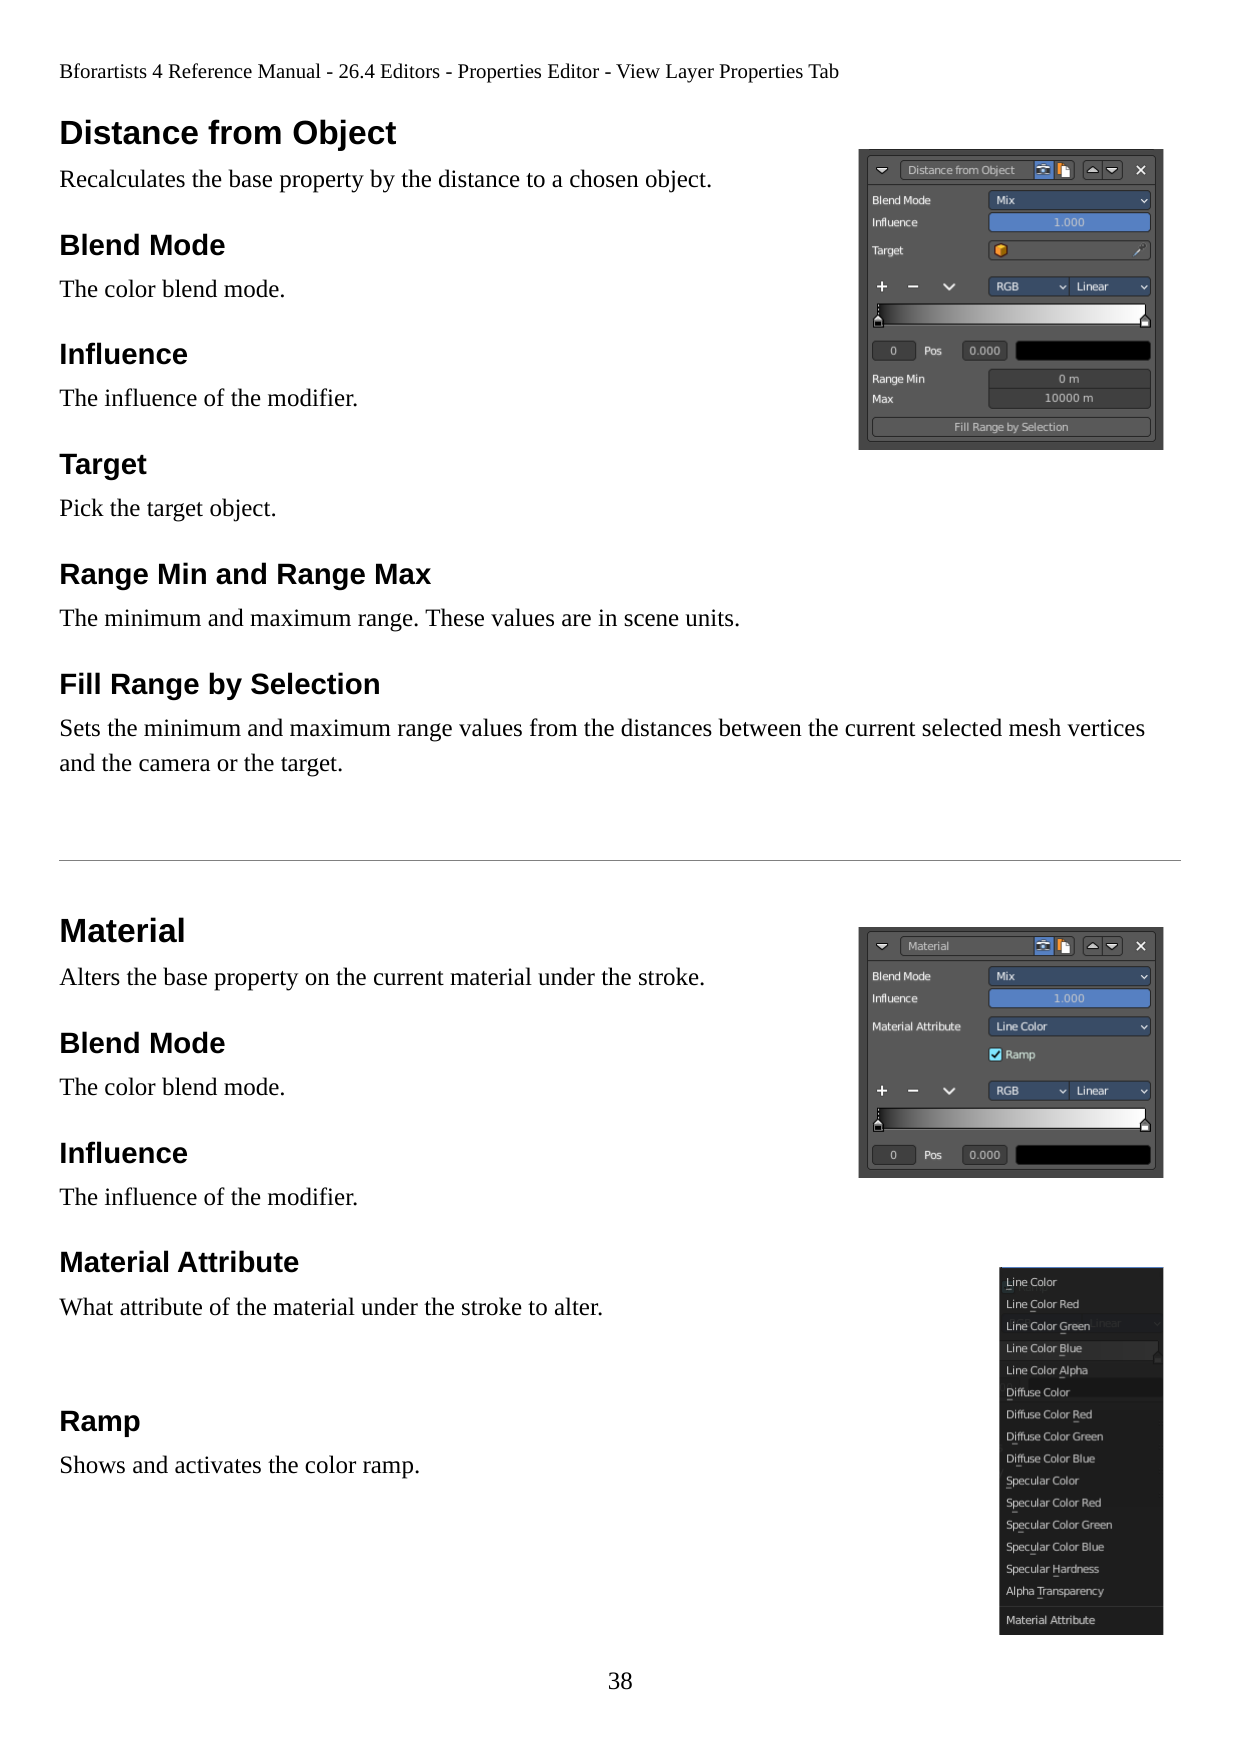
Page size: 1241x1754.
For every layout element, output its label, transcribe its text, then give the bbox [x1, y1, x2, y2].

text The color blend mode. [59, 274, 858, 302]
subtitle Influence [59, 1136, 858, 1169]
picture [858, 927, 1164, 1178]
subtitle Fill Range by Selection [59, 667, 1181, 701]
text The influence of the modifier. [59, 1182, 1181, 1211]
subtitle Range Min and Range Max [59, 557, 1181, 591]
subtitle [1164, 1136, 1181, 1169]
subtitle Ramp [59, 1404, 999, 1438]
subtitle [1164, 1026, 1181, 1059]
text Shows and activates the color ramp. [59, 1451, 999, 1479]
text [1164, 274, 1181, 302]
picture [999, 1267, 1164, 1635]
subtitle Influence [59, 337, 858, 371]
text The color blend mode. [59, 1072, 858, 1101]
subtitle Material [59, 911, 1181, 949]
subtitle Target [59, 447, 1181, 481]
subtitle [1164, 1404, 1181, 1438]
subtitle [1164, 227, 1181, 261]
text Recalculates the base property by the distance to a chosen object. [59, 164, 858, 192]
subtitle [1164, 337, 1181, 371]
text Alters the base property on the current material under the stroke. [59, 962, 858, 991]
text The minimum and maximum range. These values are in scene units. [59, 603, 1181, 632]
text What attribute of the material under the stroke to alter. [59, 1292, 999, 1320]
picture [858, 149, 1164, 450]
subtitle Material Attribute [59, 1245, 1181, 1279]
text Pick the target object. [59, 493, 1181, 522]
text [1164, 1072, 1181, 1101]
text Sets the minimum and maximum range values from the distances between the current selected mesh vertices and the camera or the target. [59, 713, 1181, 776]
subtitle Distance from Object [59, 113, 1181, 151]
subtitle Blend Mode [59, 1026, 858, 1059]
text The influence of the modifier. [59, 383, 858, 412]
subtitle Blend Mode [59, 227, 858, 261]
